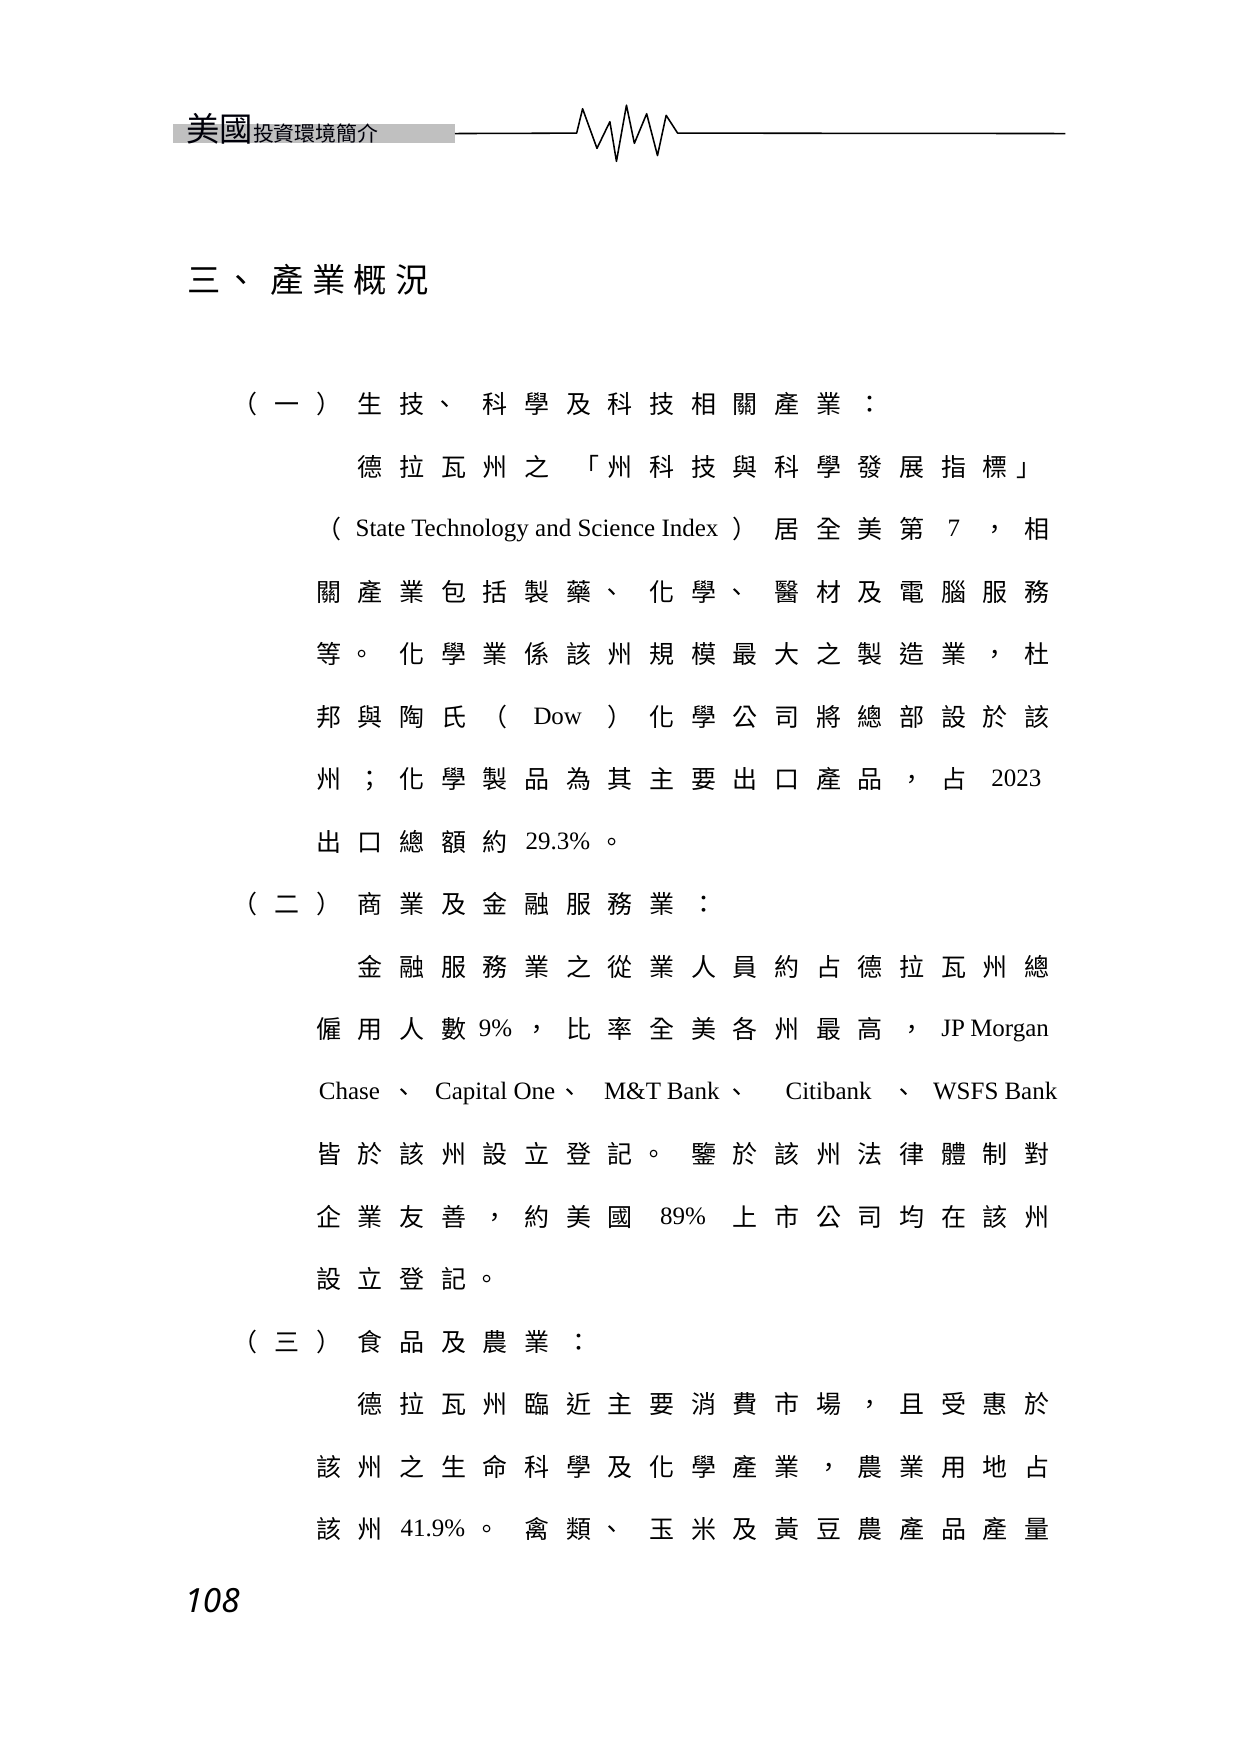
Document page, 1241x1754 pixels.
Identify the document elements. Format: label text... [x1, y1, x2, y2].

text 三、產業概況 [183, 236, 1058, 299]
text 金融服務業之從業人員約占德拉瓦州總僱用人數9%，比率全美各州最高，JP Morgan Chase、Capital One、M&T Bank、Citibank、WSFS Bank皆於該州設立登記。鑒於該州法律體制對企業友善，約美國89%上市公司均在該州設立登記。 [281, 924, 1058, 1299]
text （二）商業及金融服務業： [207, 861, 1058, 924]
text （三）食品及農業： [207, 1299, 1058, 1361]
text 德拉瓦州臨近主要消費市場，且受惠於該州之生命科學及化學產業，農業用地占該州41.9%。禽類、玉米及黃豆農產品產量 [281, 1361, 1058, 1549]
text 德拉瓦州之「州科技與科學發展指標」（State Technology and Science Index）居全美第7，相關產業包括製藥、化學、醫材及電腦服務等。化學業係該州規模最大之製造業，杜邦與陶氏（Dow）化學公司將總部設於該州；化學製品為其主要出口產品，占2023出口總額約29.3%。 [281, 424, 1058, 861]
text （一）生技、科學及科技相關產業： [207, 361, 1058, 424]
